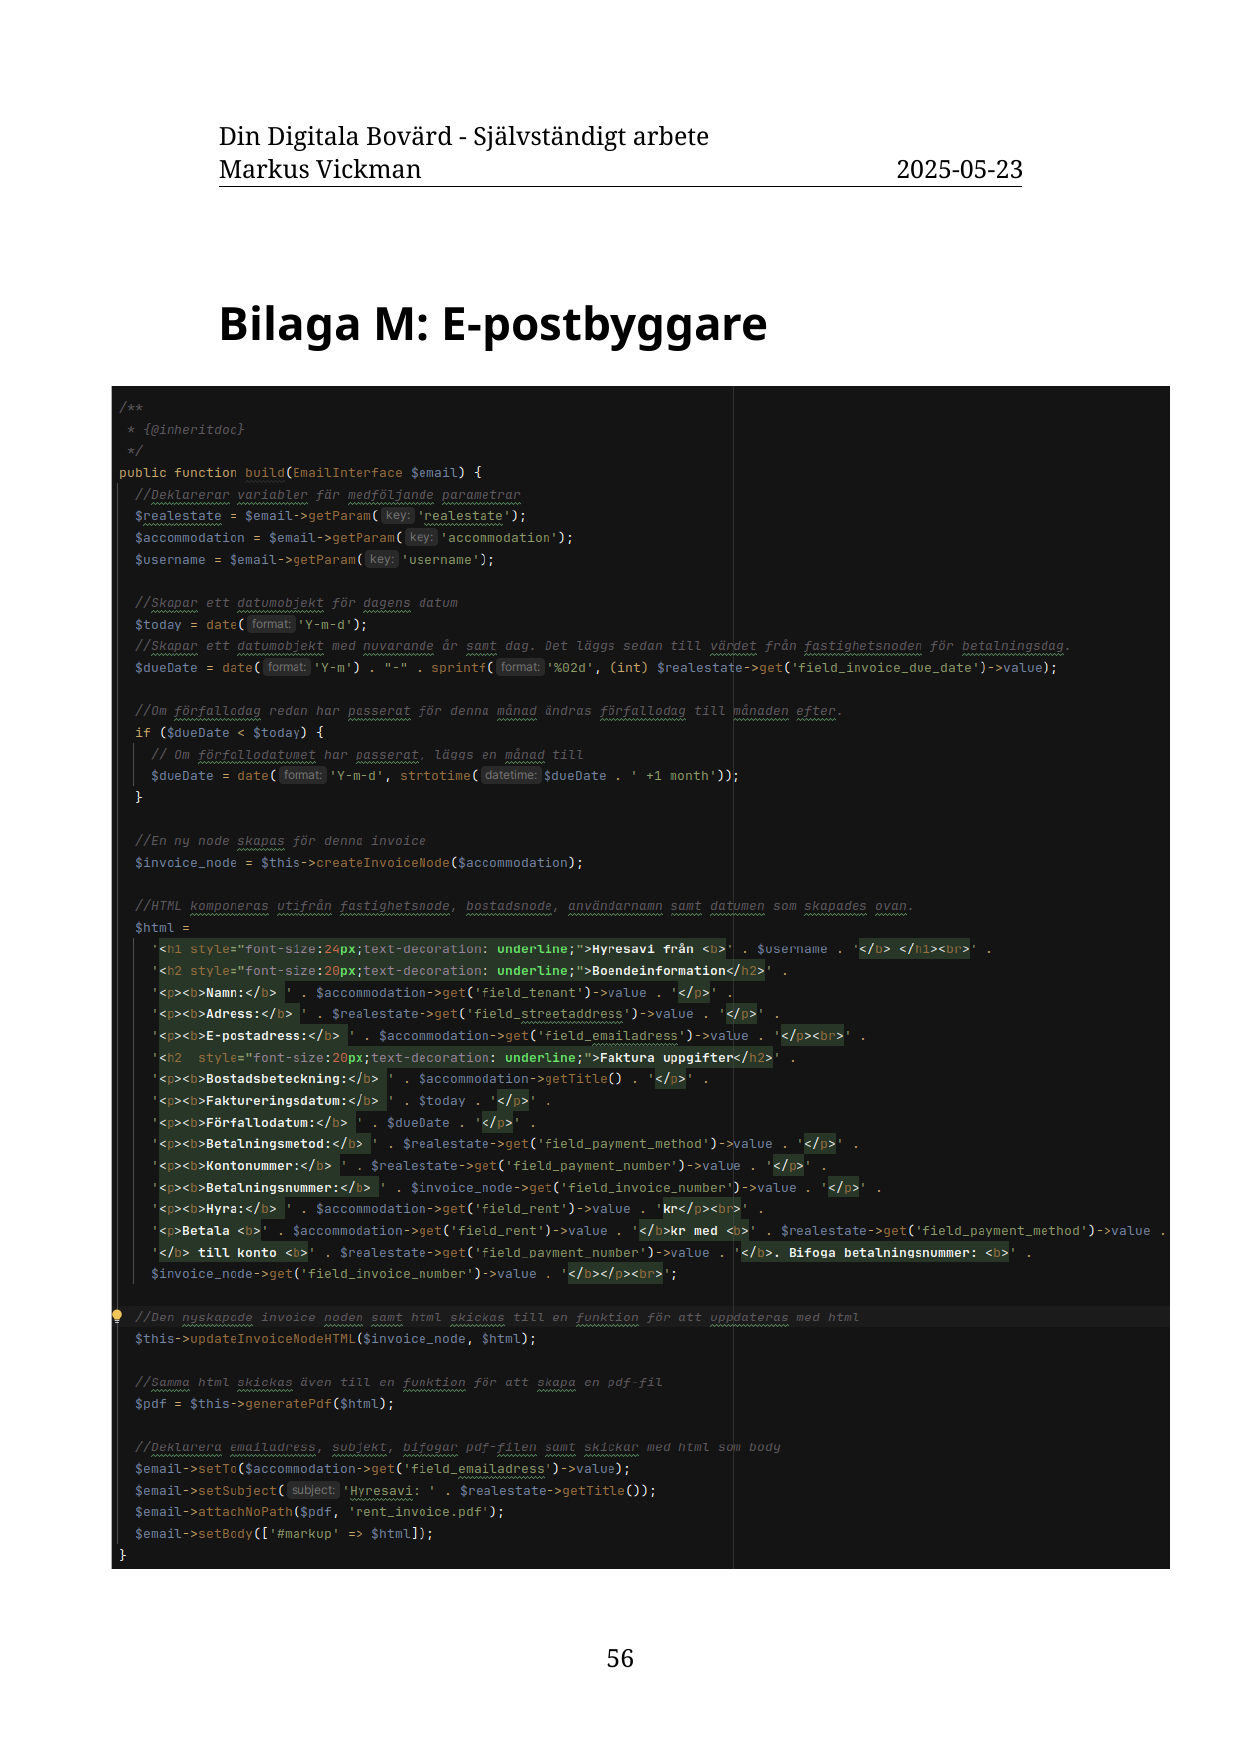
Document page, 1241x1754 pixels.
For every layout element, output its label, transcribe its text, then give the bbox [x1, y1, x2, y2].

subtitle Bilaga M: E-postbyggare [218, 291, 1022, 353]
picture [111, 386, 1170, 1569]
